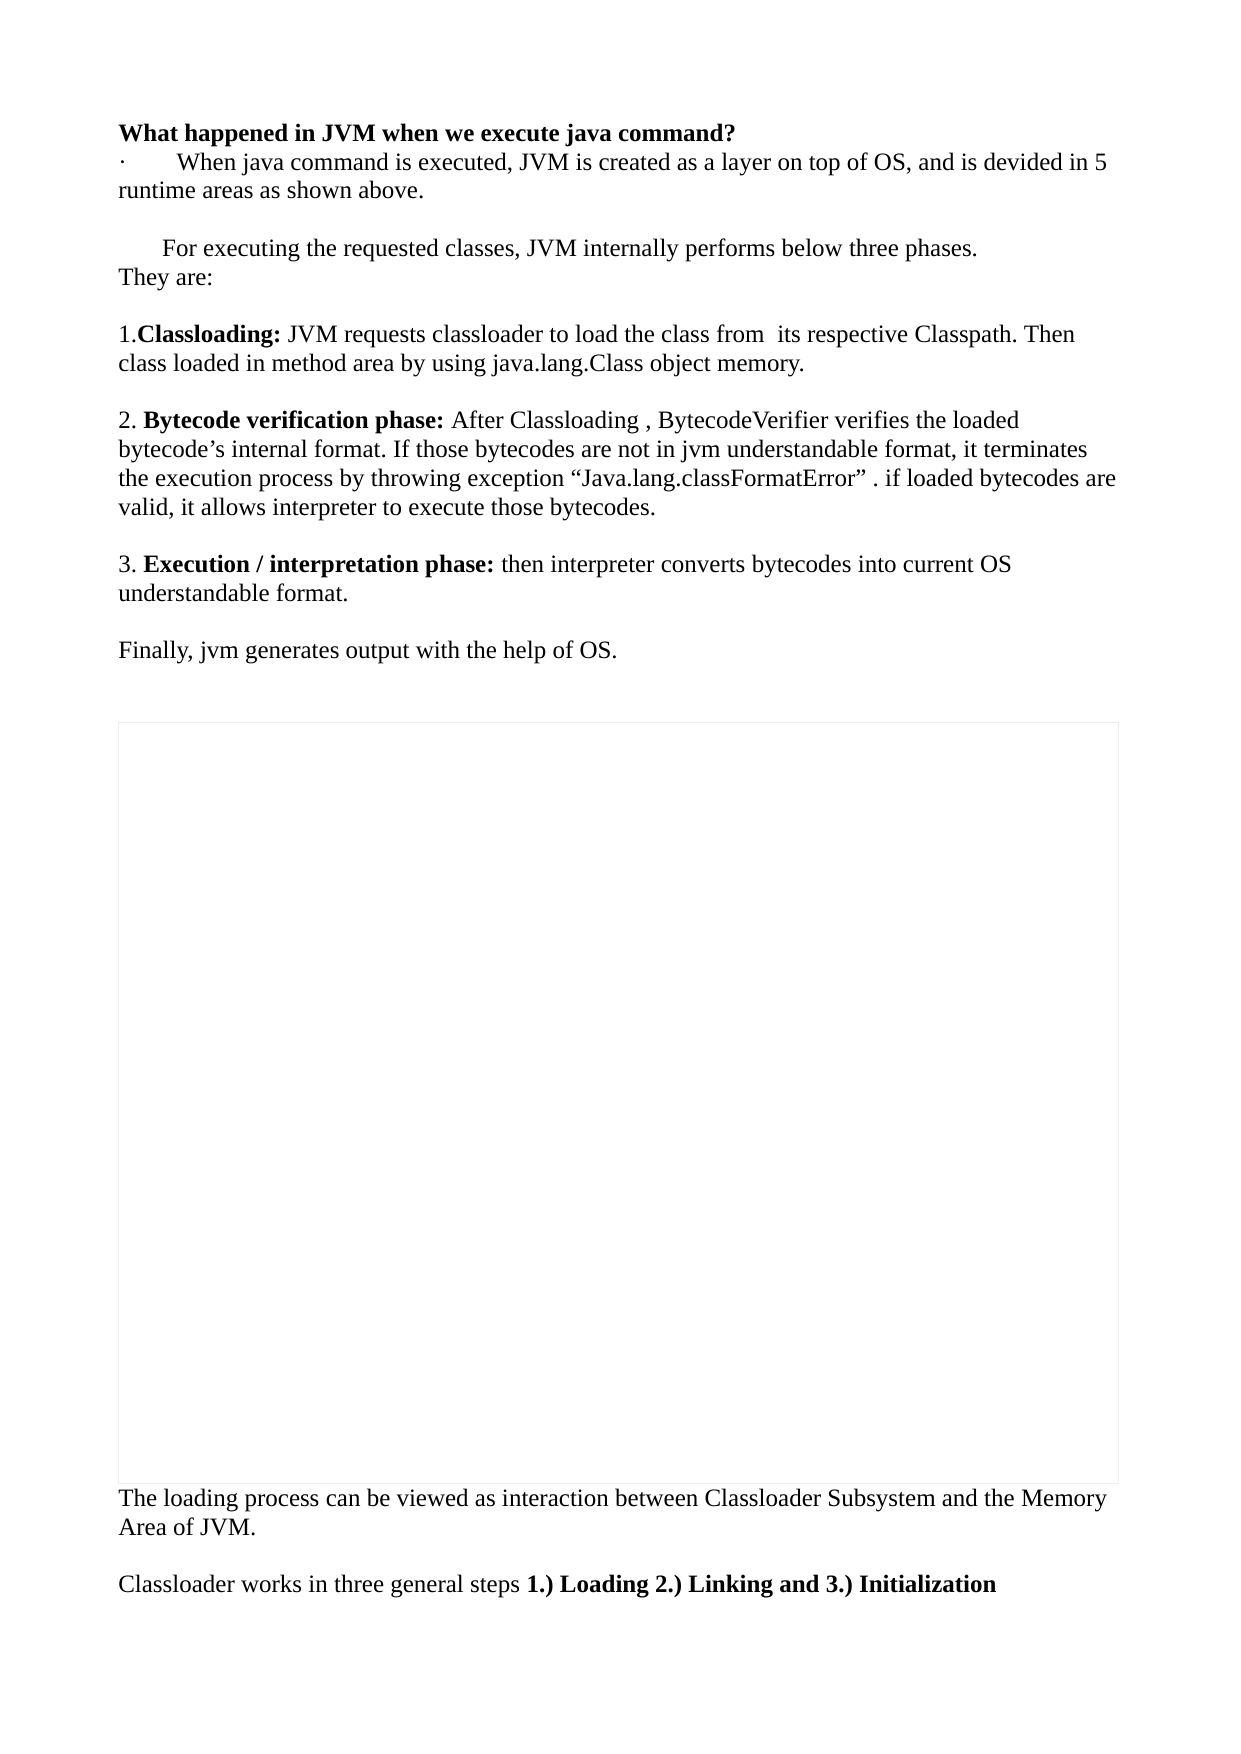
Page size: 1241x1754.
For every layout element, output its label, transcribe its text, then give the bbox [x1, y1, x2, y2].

text 3. Execution / interpretation phase: then interpreter converts bytecodes into current OS understandable format. [118, 549, 1122, 607]
text They are: [118, 262, 1122, 291]
text The loading process can be viewed as interaction between Classloader Subsystem and the Memory Area of JVM. [118, 1483, 1122, 1540]
text 2. Bytecode verification phase: After Classloading , BytecodeVerifier verifies the loaded bytecode’s internal format. If those bytecodes are not in jvm understandable format, it terminates the execution process by throwing exception “Java.lang.classFormatError” . if loaded bytecodes are valid, it allows interpreter to execute those bytecodes. [118, 406, 1122, 521]
text What happened in JVM when we execute java command? [118, 118, 1122, 147]
text For executing the requested classes, JVM internally performs below three phases. [118, 233, 1122, 262]
text 1.Classloading: JVM requests classloader to load the class from its respective Classpath. Then class loaded in method area by using java.lang.Class object memory. [118, 319, 1122, 377]
text · When java command is executed, JVM is created as a layer on top of OS, and is devided in 5 runtime areas as shown above. [118, 147, 1122, 204]
text Classloader works in three general steps 1.) Loading 2.) Linking and 3.) Initialization [118, 1569, 1122, 1598]
text Finally, jvm generates output with the help of OS. [118, 636, 1122, 664]
